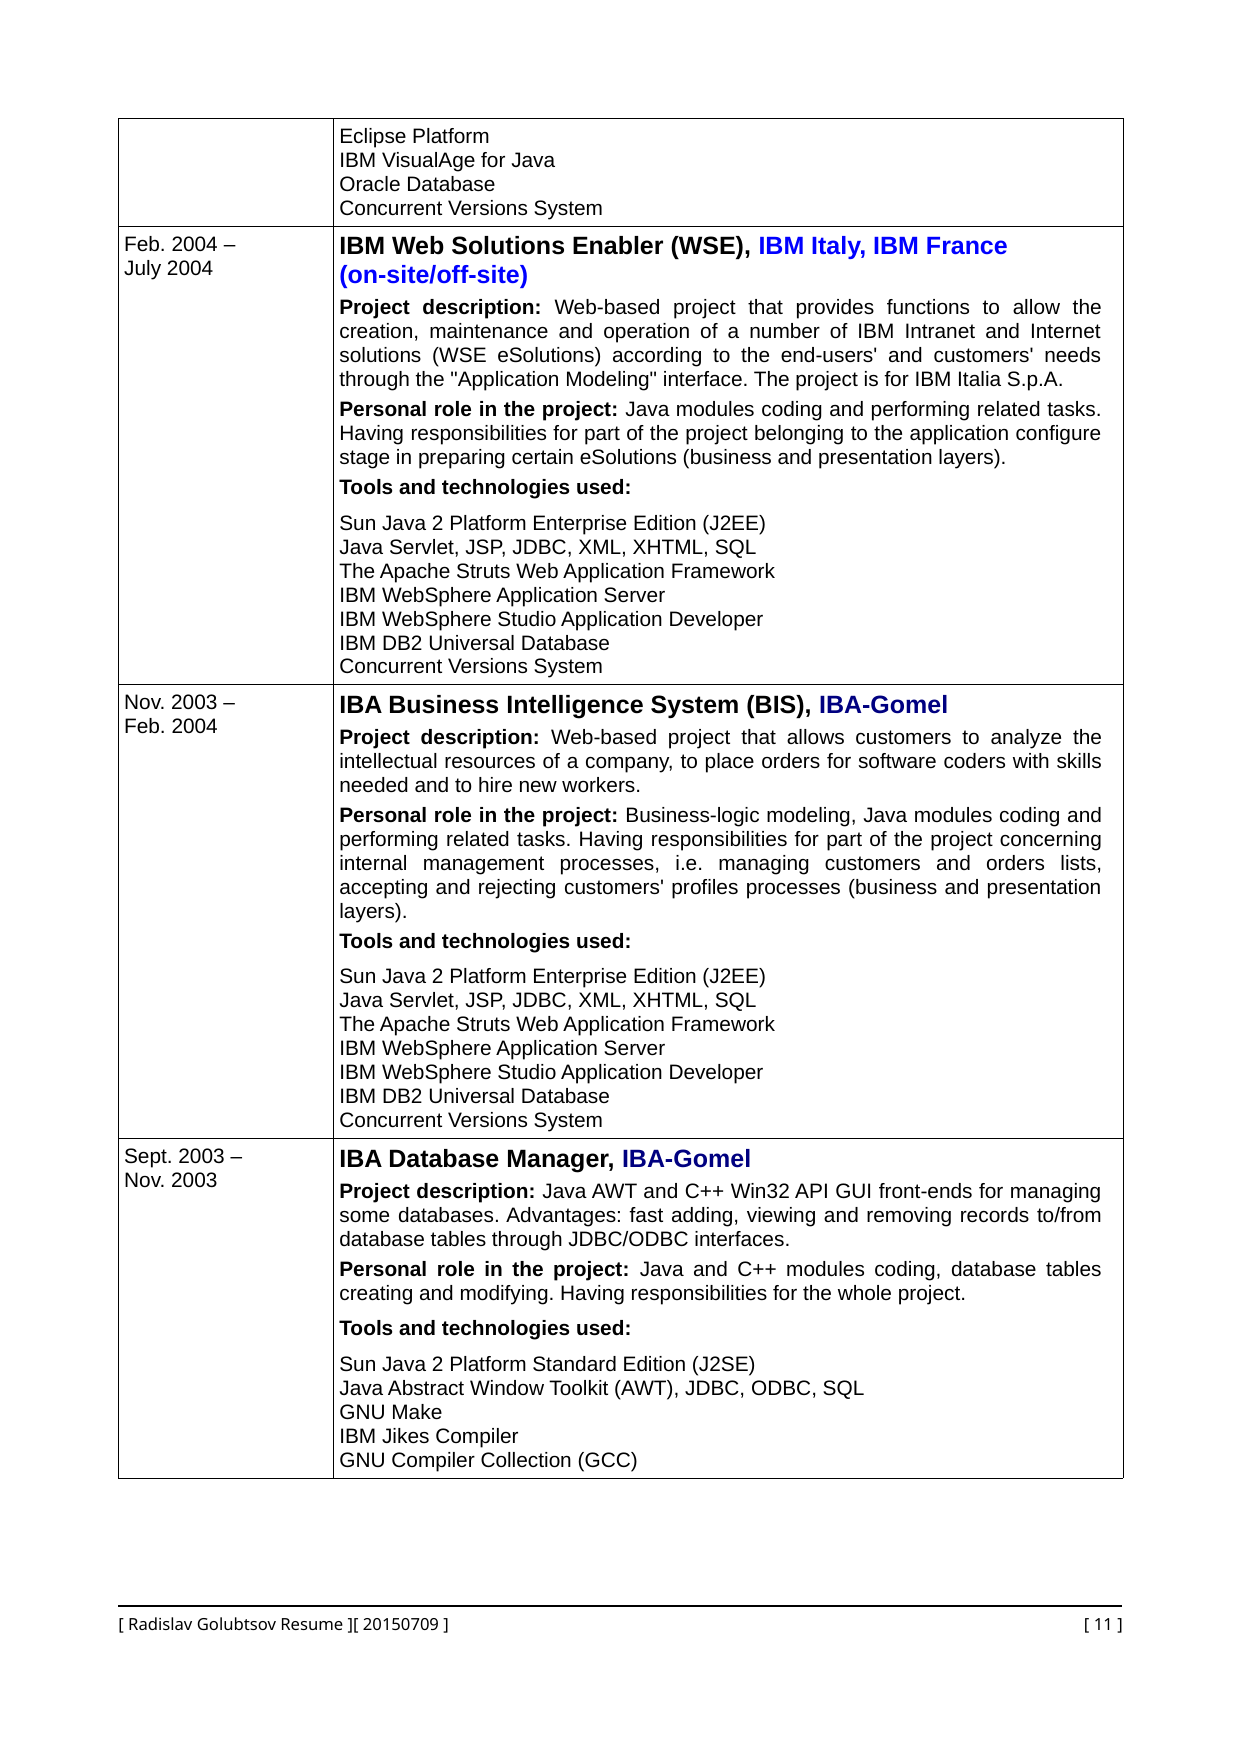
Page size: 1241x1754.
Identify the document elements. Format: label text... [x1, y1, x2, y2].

table_cell Sept. 2003 – Nov. 2003 [119, 1139, 333, 1478]
table_cell IBA Database Manager, IBA-Gomel Project description: Java AWT and C++ Win32 API GUI front-ends for managing some databases. Advantages: fast adding, viewing and removing records to/from database tables through JDBC/ODBC interfaces. Personal role in the project: Java and C++ modules coding, database tables creating and modifying. Having responsibilities for the whole project. Tools and technologies used: Sun Java 2 Platform Standard Edition (J2SE) Java Abstract Window Toolkit (AWT), JDBC, ODBC, SQL GNU Make IBM Jikes Compiler GNU Compiler Collection (GCC) [334, 1139, 1123, 1478]
table_cell IBM Web Solutions Enabler (WSE), IBM Italy, IBM France (on-site/off-site) Project description: Web-based project that provides functions to allow the creation, maintenance and operation of a number of IBM Intranet and Internet solutions (WSE eSolutions) according to the end-users' and customers' needs through the "Application Modeling" interface. The project is for IBM Italia S.p.A. Personal role in the project: Java modules coding and performing related tasks. Having responsibilities for part of the project belonging to the application configure stage in preparing certain eSolutions (business and presentation layers). Tools and technologies used: Sun Java 2 Platform Enterprise Edition (J2EE) Java Servlet, JSP, JDBC, XML, XHTML, SQL The Apache Struts Web Application Framework IBM WebSphere Application Server IBM WebSphere Studio Application Developer IBM DB2 Universal Database Concurrent Versions System [334, 227, 1123, 684]
table_cell Feb. 2004 – July 2004 [119, 227, 333, 684]
table_cell Eclipse Platform IBM VisualAge for Java Oracle Database Concurrent Versions System [334, 119, 1123, 226]
table_cell [119, 119, 333, 226]
table_cell IBA Business Intelligence System (BIS), IBA-Gomel Project description: Web-based project that allows customers to analyze the intellectual resources of a company, to place orders for software coders with skills needed and to hire new workers. Personal role in the project: Business-logic modeling, Java modules coding and performing related tasks. Having responsibilities for part of the project concerning internal management processes, i.e. managing customers and orders lists, accepting and rejecting customers' profiles processes (business and presentation layers). Tools and technologies used: Sun Java 2 Platform Enterprise Edition (J2EE) Java Servlet, JSP, JDBC, XML, XHTML, SQL The Apache Struts Web Application Framework IBM WebSphere Application Server IBM WebSphere Studio Application Developer IBM DB2 Universal Database Concurrent Versions System [334, 685, 1123, 1138]
table_cell Nov. 2003 – Feb. 2004 [119, 685, 333, 1138]
